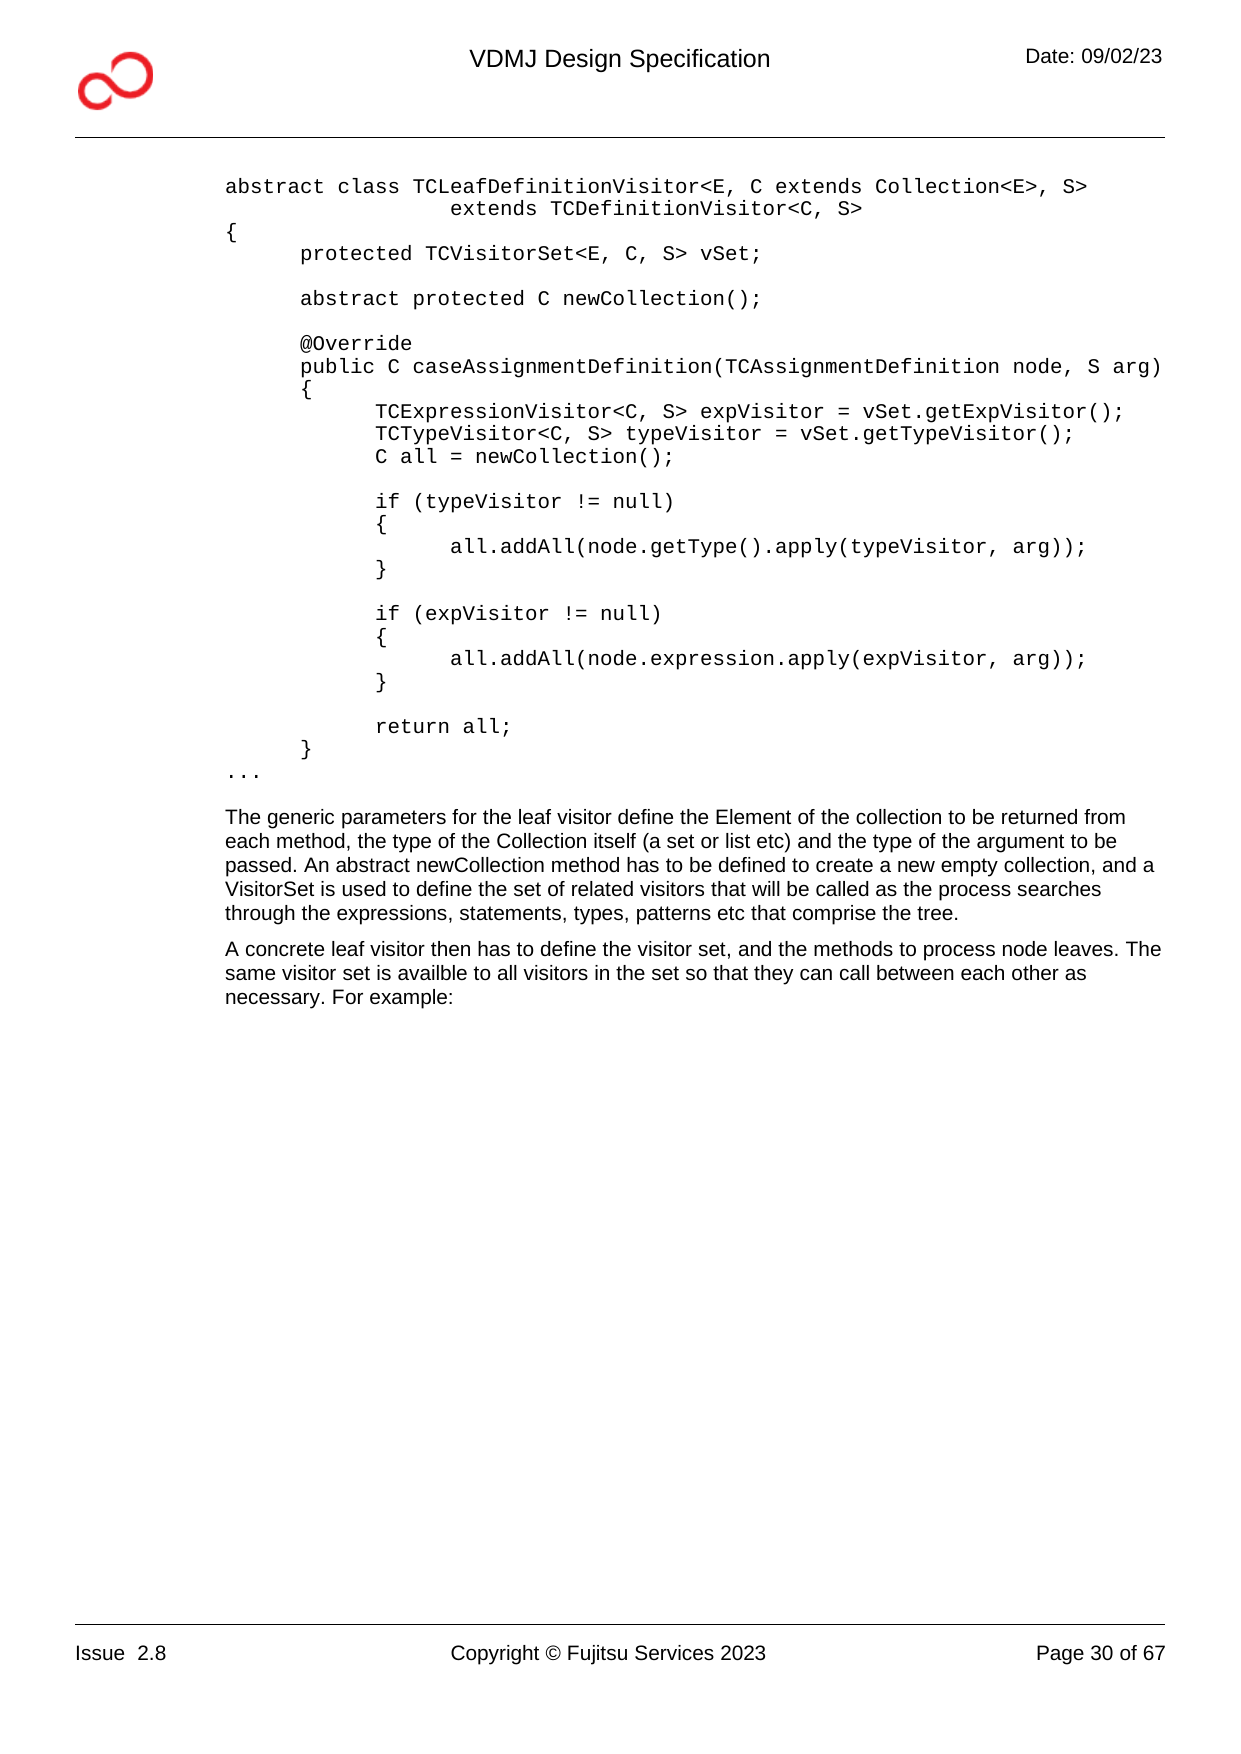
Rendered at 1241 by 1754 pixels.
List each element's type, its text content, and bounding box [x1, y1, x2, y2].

text abstract class TCLeafDefinitionVisitor<E, C extends Collection<E>, S> [225, 175, 1165, 198]
text A concrete leaf visitor then has to define the visitor set, and the methods to process node leaves. The same visitor set is availble to all visitors in the set so that they can call between each other as necessary. For example: [225, 938, 1165, 1009]
text extends TCDefinitionVisitor<C, S> [225, 198, 1165, 220]
text { [225, 220, 1165, 243]
text all.addAll(node.expression.apply(expVisitor, arg)); [225, 648, 1165, 670]
text C all = newCollection(); [225, 445, 1165, 468]
text } [225, 738, 1165, 760]
text TCExpressionVisitor<C, S> expVisitor = vSet.getExpVisitor(); [225, 400, 1165, 423]
text } [225, 558, 1165, 580]
text if (typeVisitor != null) [225, 490, 1165, 513]
picture [78, 44, 153, 120]
text abstract protected C newCollection(); [225, 288, 1165, 310]
text TCTypeVisitor<C, S> typeVisitor = vSet.getTypeVisitor(); [225, 423, 1165, 445]
text ... [225, 760, 1165, 783]
text @Override [225, 333, 1165, 355]
text if (expVisitor != null) [225, 603, 1165, 625]
text return all; [225, 715, 1165, 738]
text protected TCVisitorSet<E, C, S> vSet; [225, 243, 1165, 265]
text public C caseAssignmentDefinition(TCAssignmentDefinition node, S arg) [225, 355, 1165, 378]
text all.addAll(node.getType().apply(typeVisitor, arg)); [225, 535, 1165, 558]
text { [225, 625, 1165, 648]
text The generic parameters for the leaf visitor define the Element of the collection to be returned from each method, the type of the Collection itself (a set or list etc) and the type of the argument to be passed. An abstract newCollection method has to be defined to create a new empty collection, and a VisitorSet is used to define the set of related visitors that will be called as the process searches through the expressions, statements, types, patterns etc that comprise the tree. [225, 805, 1165, 925]
text { [225, 378, 1165, 400]
text { [225, 513, 1165, 535]
text } [225, 670, 1165, 693]
